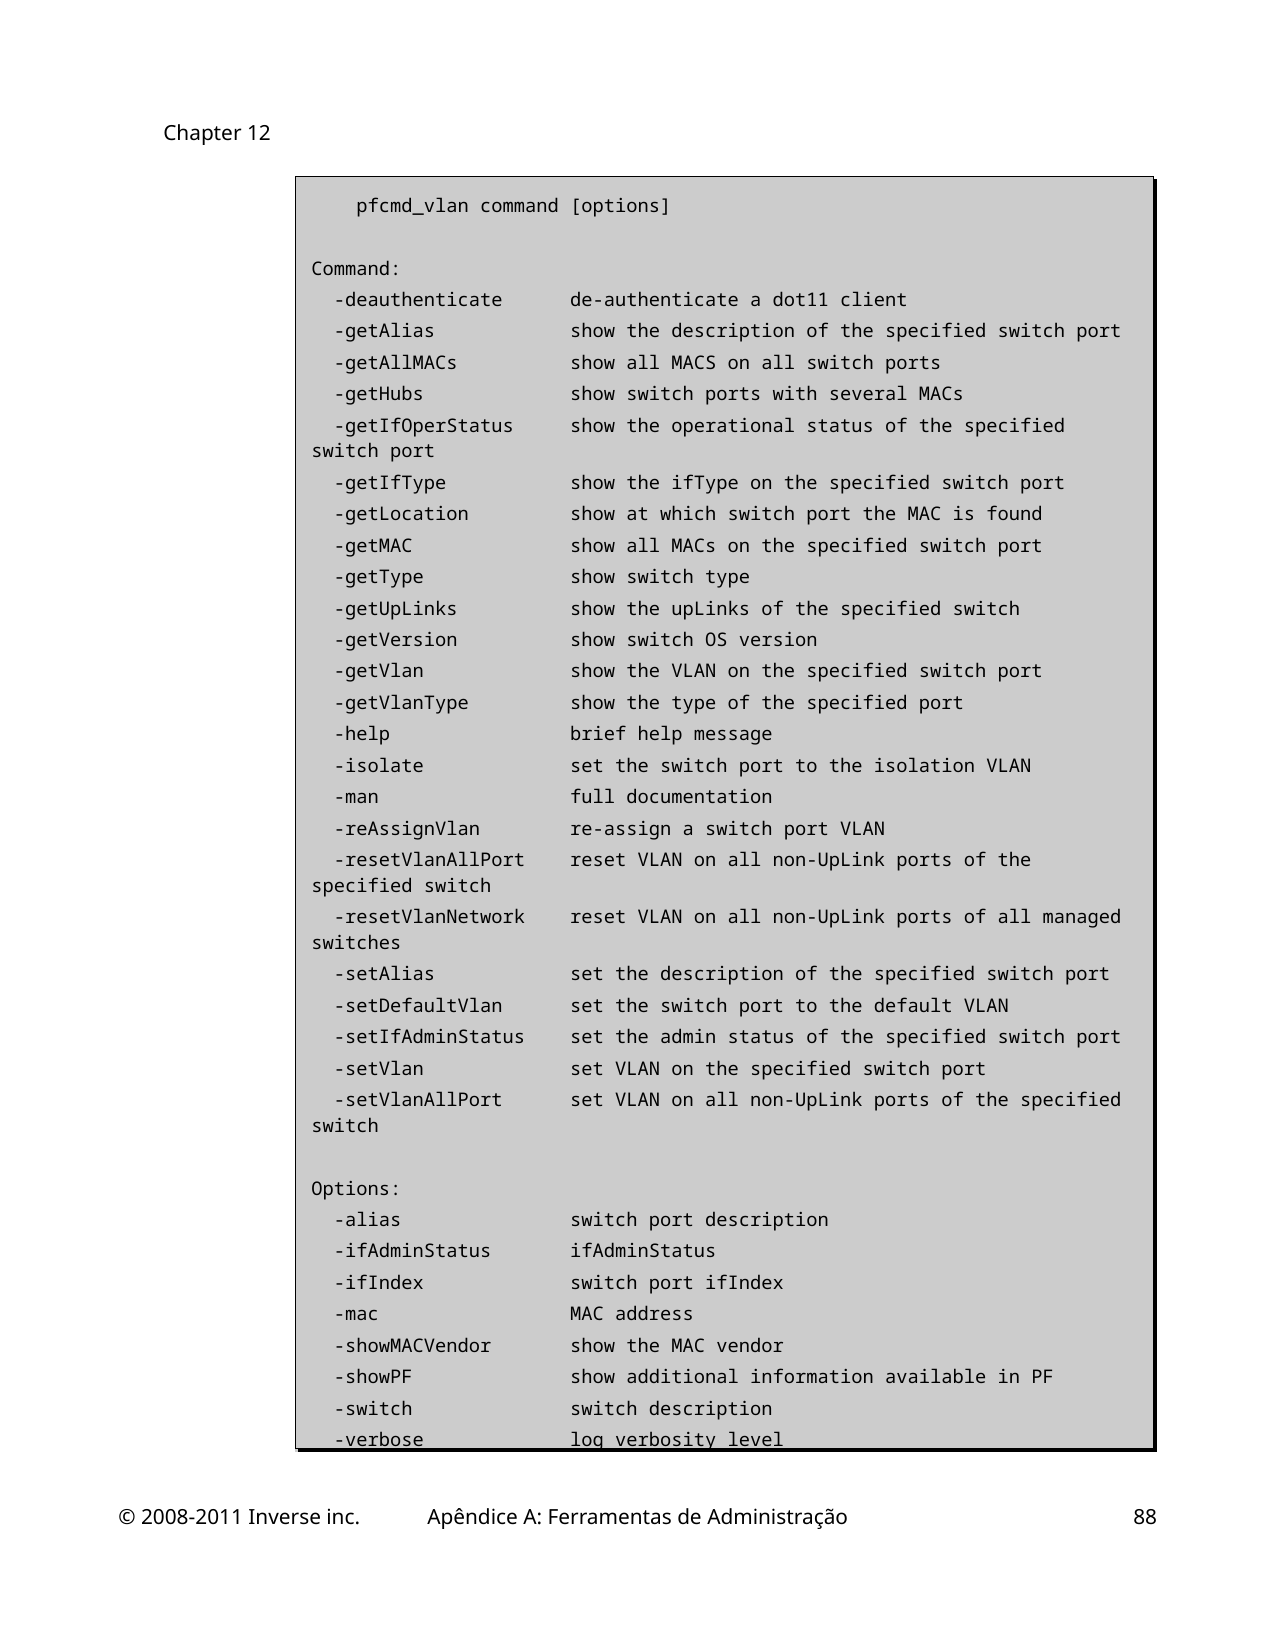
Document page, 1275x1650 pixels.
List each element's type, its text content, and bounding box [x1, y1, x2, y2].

text -getAlias show the description of the specified switch port [296, 302, 1153, 333]
text -setAlias set the description of the specified switch port [296, 945, 1153, 976]
text -ifAdminStatus ifAdminStatus [296, 1222, 1153, 1253]
text -getMAC show all MACs on the specified switch port [296, 516, 1153, 548]
text -getType show switch type [296, 548, 1153, 579]
text -getVlan show the VLAN on the specified switch port [296, 642, 1153, 673]
text -reAssignVlan re-assign a switch port VLAN [296, 799, 1153, 831]
text -resetVlanNetwork reset VLAN on all non-UpLink ports of all managed switches [296, 888, 1153, 945]
text -mac MAC address [296, 1285, 1153, 1316]
text -getIfOperStatus show the operational status of the specified switch port [296, 396, 1153, 453]
text Command: [296, 239, 1153, 270]
text -getUpLinks show the upLinks of the specified switch [296, 579, 1153, 611]
text -resetVlanAllPort reset VLAN on all non-UpLink ports of the specified switch [296, 831, 1153, 888]
text -getLocation show at which switch port the MAC is found [296, 485, 1153, 516]
text -getVlanType show the type of the specified port [296, 673, 1153, 705]
text -help brief help message [296, 705, 1153, 736]
text -showMACVendor show the MAC vendor [296, 1316, 1153, 1348]
text -getIfType show the ifType on the specified switch port [296, 453, 1153, 485]
text pfcmd_vlan command [options] [296, 177, 1153, 207]
text -setIfAdminStatus set the admin status of the specified switch port [296, 1008, 1153, 1039]
text -getAllMACs show all MACS on all switch ports [296, 333, 1153, 365]
text Options: [296, 1159, 1153, 1190]
text -man full documentation [296, 768, 1153, 799]
text -setVlan set VLAN on the specified switch port [296, 1039, 1153, 1071]
text -switch switch description [296, 1379, 1153, 1411]
text -ifIndex switch port ifIndex [296, 1253, 1153, 1285]
text -verbose log verbosity level [296, 1411, 1153, 1448]
text -getVersion show switch OS version [296, 611, 1153, 642]
text -setVlanAllPort set VLAN on all non-UpLink ports of the specified switch [296, 1071, 1153, 1127]
text -isolate set the switch port to the isolation VLAN [296, 736, 1153, 768]
text -setDefaultVlan set the switch port to the default VLAN [296, 976, 1153, 1008]
text -getHubs show switch ports with several MACs [296, 365, 1153, 396]
text -alias switch port description [296, 1190, 1153, 1222]
text -showPF show additional information available in PF [296, 1348, 1153, 1379]
text -deauthenticate de-authenticate a dot11 client [296, 270, 1153, 302]
